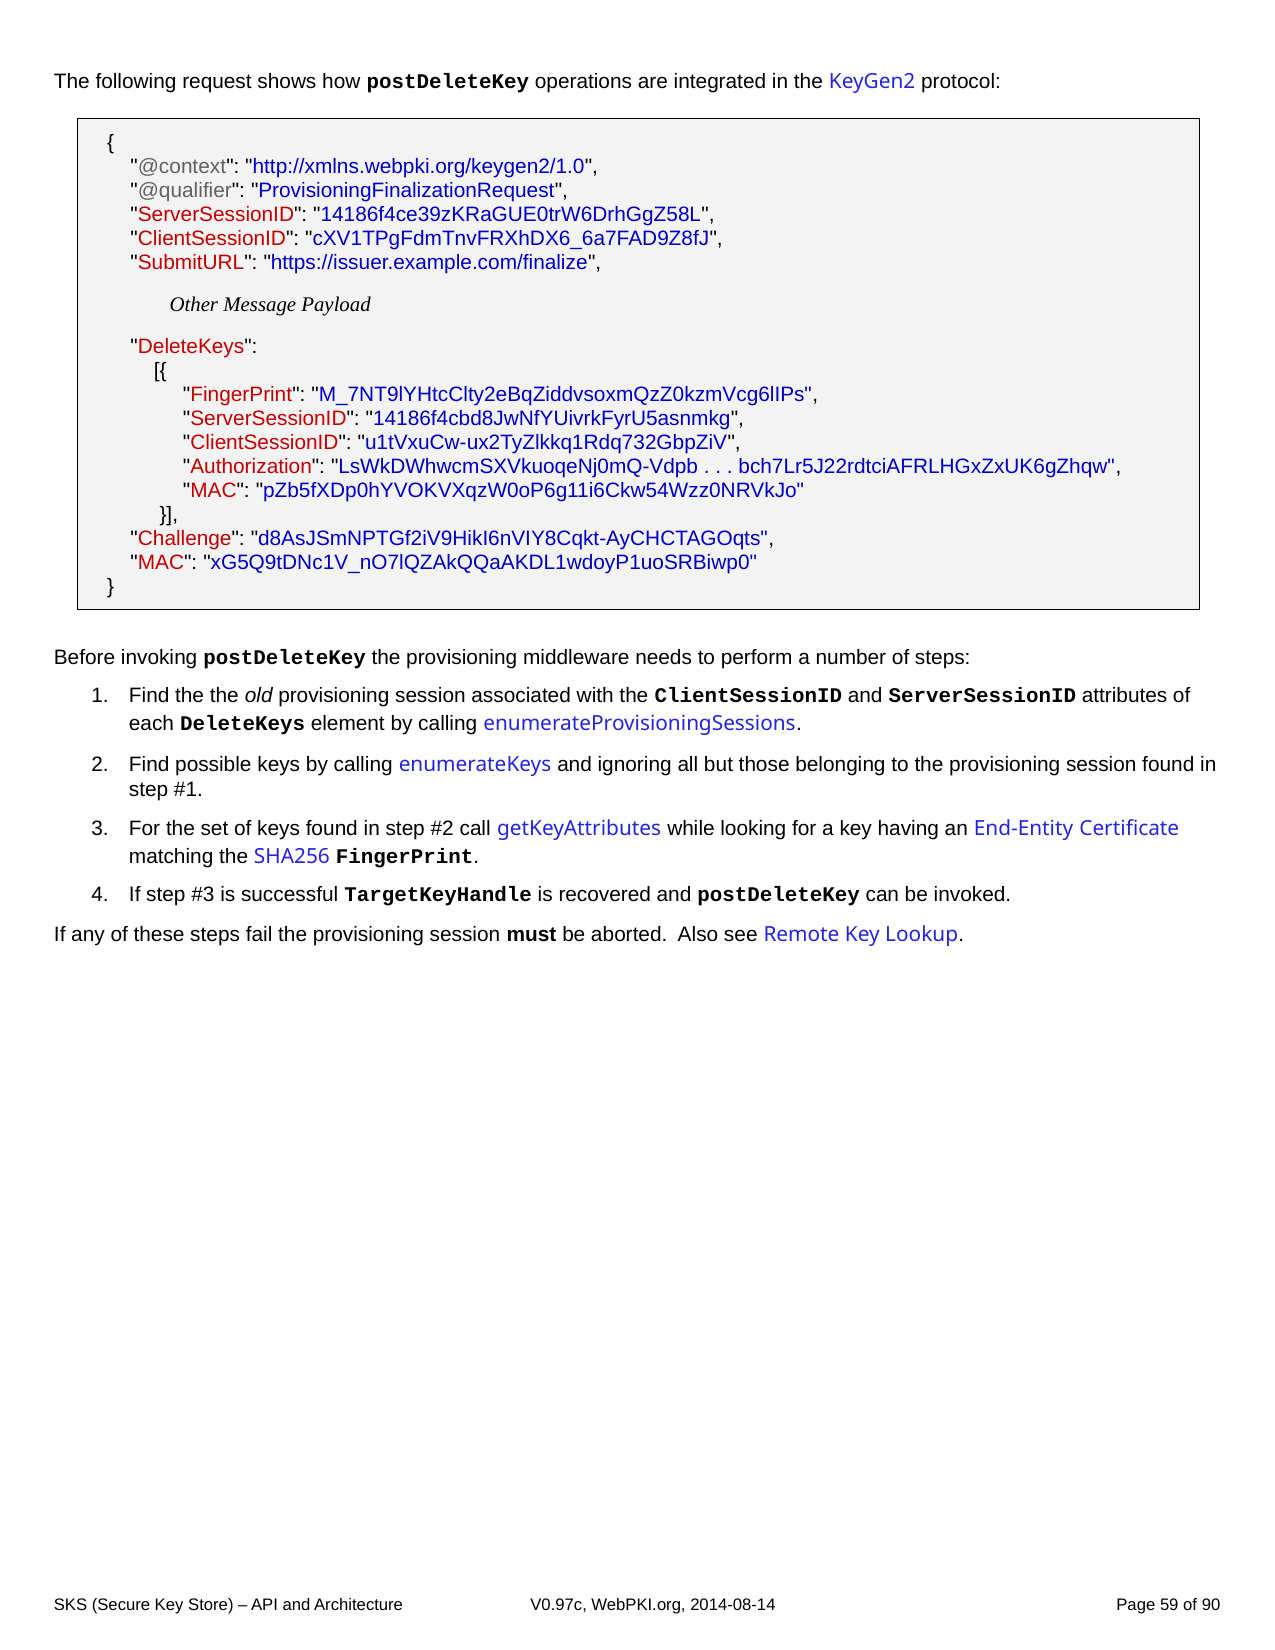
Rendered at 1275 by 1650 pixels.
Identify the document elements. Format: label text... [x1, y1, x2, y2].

table_header { "@context": "http://xmlns.webpki.org/keygen2/1.0", "@qualifier": "ProvisioningFinalizationRequest", "ServerSessionID": "14186f4ce39zKRaGUE0trW6DrhGgZ58L", "ClientSessionID": "cXV1TPgFdmTnvFRXhDX6_6a7FAD9Z8fJ", "SubmitURL": "https://issuer.example.com/finalize", Other Message Payload "DeleteKeys": [{ "FingerPrint": "M_7NT9lYHtcClty2eBqZiddvsoxmQzZ0kzmVcg6lIPs", "ServerSessionID": "14186f4cbd8JwNfYUivrkFyrU5asnmkg", "ClientSessionID": "u1tVxuCw-ux2TyZlkkq1Rdq732GbpZiV", "Authorization": "LsWkDWhwcmSXVkuoqeNj0mQ-Vdpb . . . bch7Lr5J22rdtciAFRLHGxZxUK6gZhqw", "MAC": "pZb5fXDp0hYVOKVXqzW0oP6g11i6Ckw54Wzz0NRVkJo" }], "Challenge": "d8AsJSmNPTGf2iV9HikI6nVIY8Cqkt-AyCHCTAGOqts", "MAC": "xG5Q9tDNc1V_nO7lQZAkQQaAKDL1wdoyP1uoSRBiwp0" } [78, 119, 1199, 609]
text Before invoking postDeleteKey the provisioning middleware needs to perform a number of steps: [54, 645, 1221, 671]
text If any of these steps fail the provisioning session must be aborted. Also see Remote Key Lookup. [54, 919, 1221, 948]
list For the set of keys found in step #2 call getKeyAttributes while looking for a key having an End-Entity Certificate matching the SHA256 FingerPrint. [91, 813, 1221, 870]
list Find the the old provisioning session associated with the ClientSessionID and ServerSessionID attributes of each DeleteKeys element by calling enumerateProvisioningSessions. [91, 683, 1221, 737]
list If step #3 is successful TargetKeyHandle is recovered and postDeleteKey can be invoked. [91, 882, 1221, 908]
text The following request shows how postDeleteKey operations are integrated in the KeyGen2 protocol: [54, 66, 1221, 118]
list Find possible keys by calling enumerateKeys and ignoring all but those belonging to the provisioning session found in step #1. [91, 749, 1221, 801]
